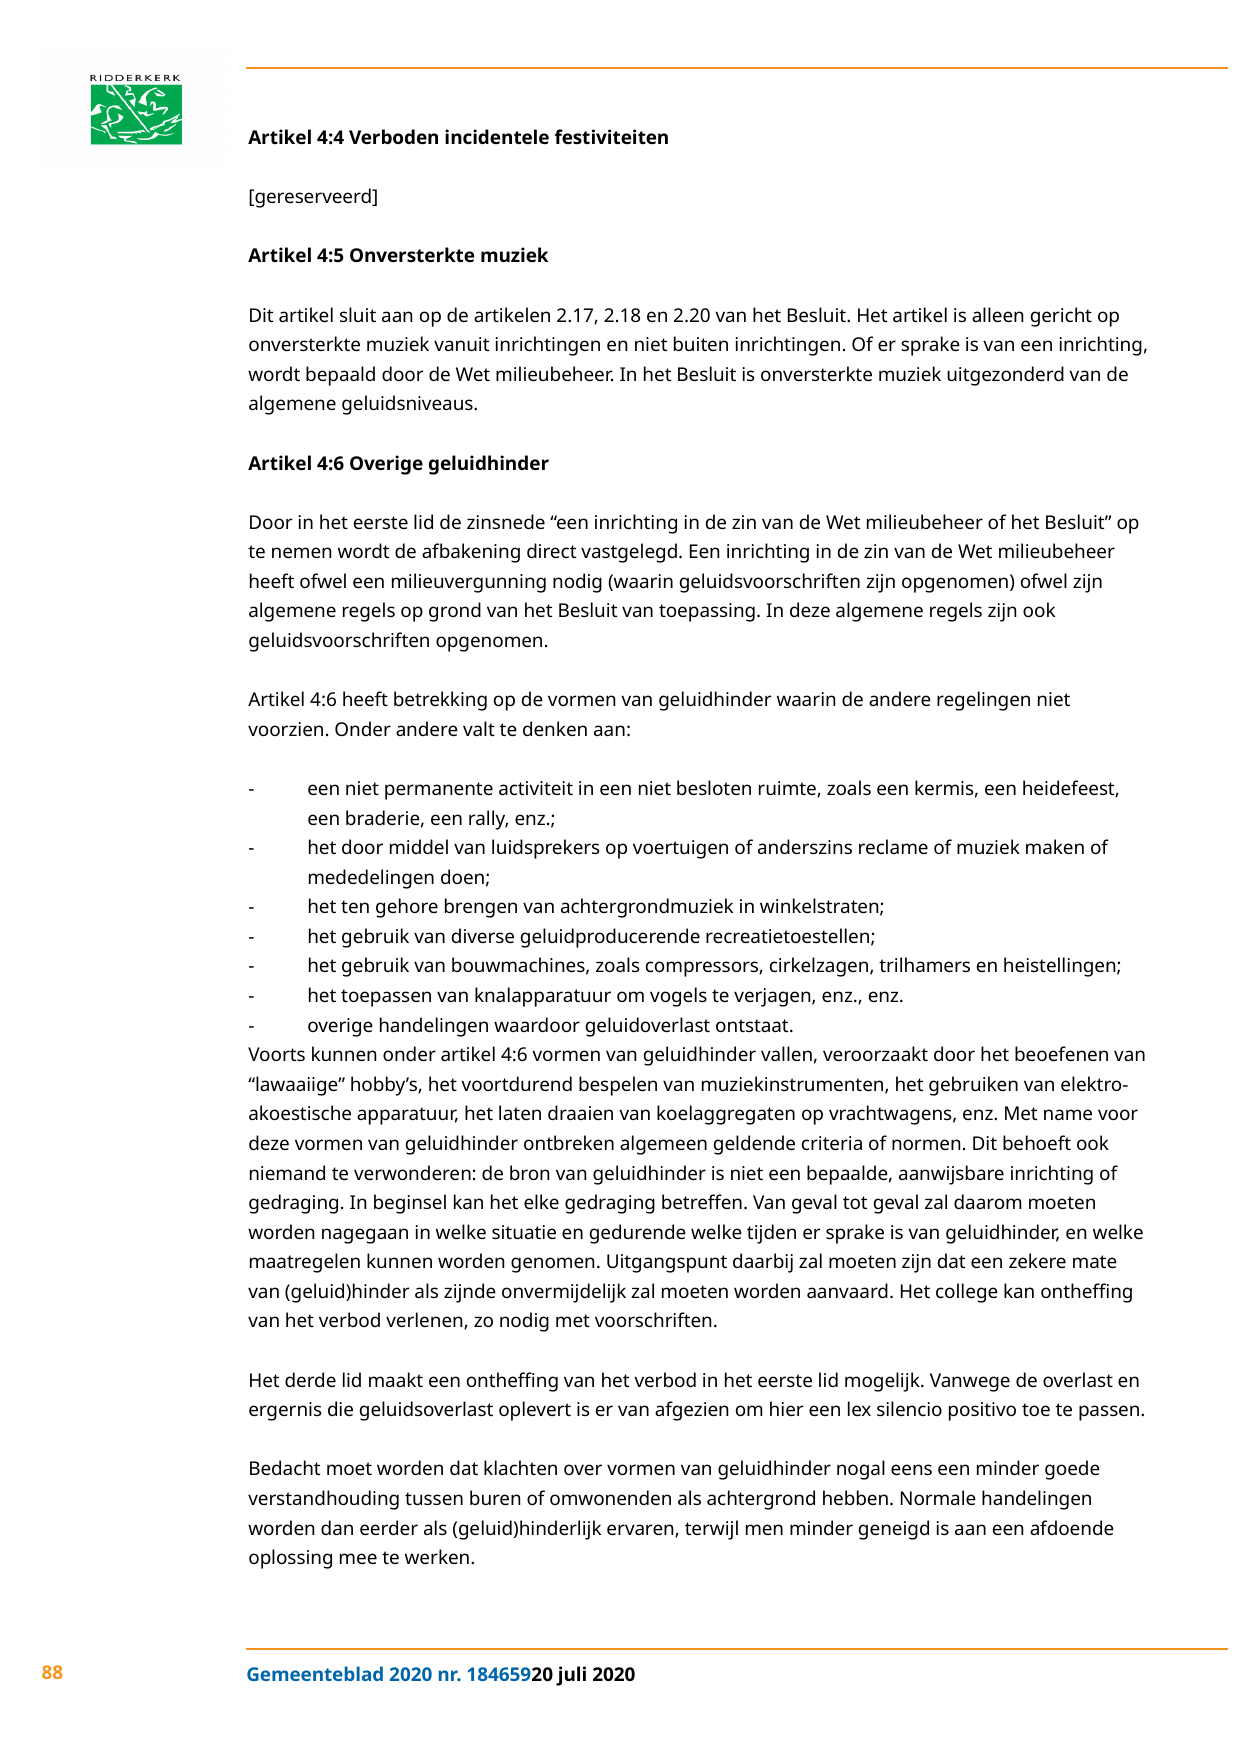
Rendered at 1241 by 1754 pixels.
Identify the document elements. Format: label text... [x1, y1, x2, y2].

text Bedacht moet worden dat klachten over vormen van geluidhinder nogal eens een minder goede verstandhouding tussen buren of omwonenden als achtergrond hebben. Normale handelingen worden dan eerder als (geluid)hinderlijk ervaren, terwijl men minder geneigd is aan een afdoende oplossing mee te werken. [248, 1456, 1152, 1570]
text Artikel 4:4 Verboden incidentele festiviteiten [248, 124, 1152, 150]
list het ten gehore brengen van achtergrondmuziek in winkelstraten; [248, 893, 1152, 919]
list een niet permanente activiteit in een niet besloten ruimte, zoals een kermis, een heidefeest, een braderie, een rally, enz.; [248, 775, 1152, 831]
list het door middel van luidsprekers op voertuigen of anderszins reclame of muziek maken of mededelingen doen; [248, 834, 1152, 890]
list het gebruik van diverse geluidproducerende recreatietoestellen; [248, 923, 1152, 949]
picture [41, 47, 231, 172]
text Voorts kunnen onder artikel 4:6 vormen van geluidhinder vallen, veroorzaakt door het beoefenen van “lawaaiige” hobby’s, het voortdurend bespelen van muziekinstrumenten, het gebruiken van elektro- akoestische apparatuur, het laten draaien van koelaggregaten op vrachtwagens, enz. Met name voor deze vormen van geluidhinder ontbreken algemeen geldende criteria of normen. Dit behoeft ook niemand te verwonderen: de bron van geluidhinder is niet een bepaalde, aanwijsbare inrichting of gedraging. In beginsel kan het elke gedraging betreffen. Van geval tot geval zal daarom moeten worden nagegaan in welke situatie en gedurende welke tijden er sprake is van geluidhinder, en welke maatregelen kunnen worden genomen. Uitgangspunt daarbij zal moeten zijn dat een zekere mate van (geluid)hinder als zijnde onvermijdelijk zal moeten worden aanvaard. Het college kan ontheffing van het verbod verlenen, zo nodig met voorschriften. [248, 1041, 1152, 1333]
text Het derde lid maakt een ontheffing van het verbod in het eerste lid mogelijk. Vanwege de overlast en ergernis die geluidsoverlast oplevert is er van afgezien om hier een lex silencio positivo toe te passen. [248, 1367, 1152, 1422]
text Artikel 4:6 heeft betrekking op de vormen van geluidhinder waarin de andere regelingen niet voorzien. Onder andere valt te denken aan: [248, 686, 1152, 742]
text Artikel 4:6 Overige geluidhinder [248, 450, 1152, 476]
text Artikel 4:5 Onversterkte muziek [248, 243, 1152, 268]
text Dit artikel sluit aan op de artikelen 2.17, 2.18 en 2.20 van het Besluit. Het artikel is alleen gericht op onversterkte muziek vanuit inrichtingen en niet buiten inrichtingen. Of er sprake is van een inrichting, wordt bepaald door de Wet milieubeheer. In het Besluit is onversterkte muziek uitgezonderd van de algemene geluidsniveaus. [248, 302, 1152, 416]
text Door in het eerste lid de zinsnede “een inrichting in de zin van de Wet milieubeheer of het Besluit” op te nemen wordt de afbakening direct vastgelegd. Een inrichting in de zin van de Wet milieubeheer heeft ofwel een milieuvergunning nodig (waarin geluidsvoorschriften zijn opgenomen) ofwel zijn algemene regels op grond van het Besluit van toepassing. In deze algemene regels zijn ook geluidsvoorschriften opgenomen. [248, 509, 1152, 653]
list het gebruik van bouwmachines, zoals compressors, cirkelzagen, trilhamers en heistellingen; [248, 953, 1152, 978]
text [gereserveerd] [248, 183, 1152, 209]
list het toepassen van knalapparatuur om vogels te verjagen, enz., enz. [248, 982, 1152, 1008]
list overige handelingen waardoor geluidoverlast ontstaat. [248, 1012, 1152, 1038]
